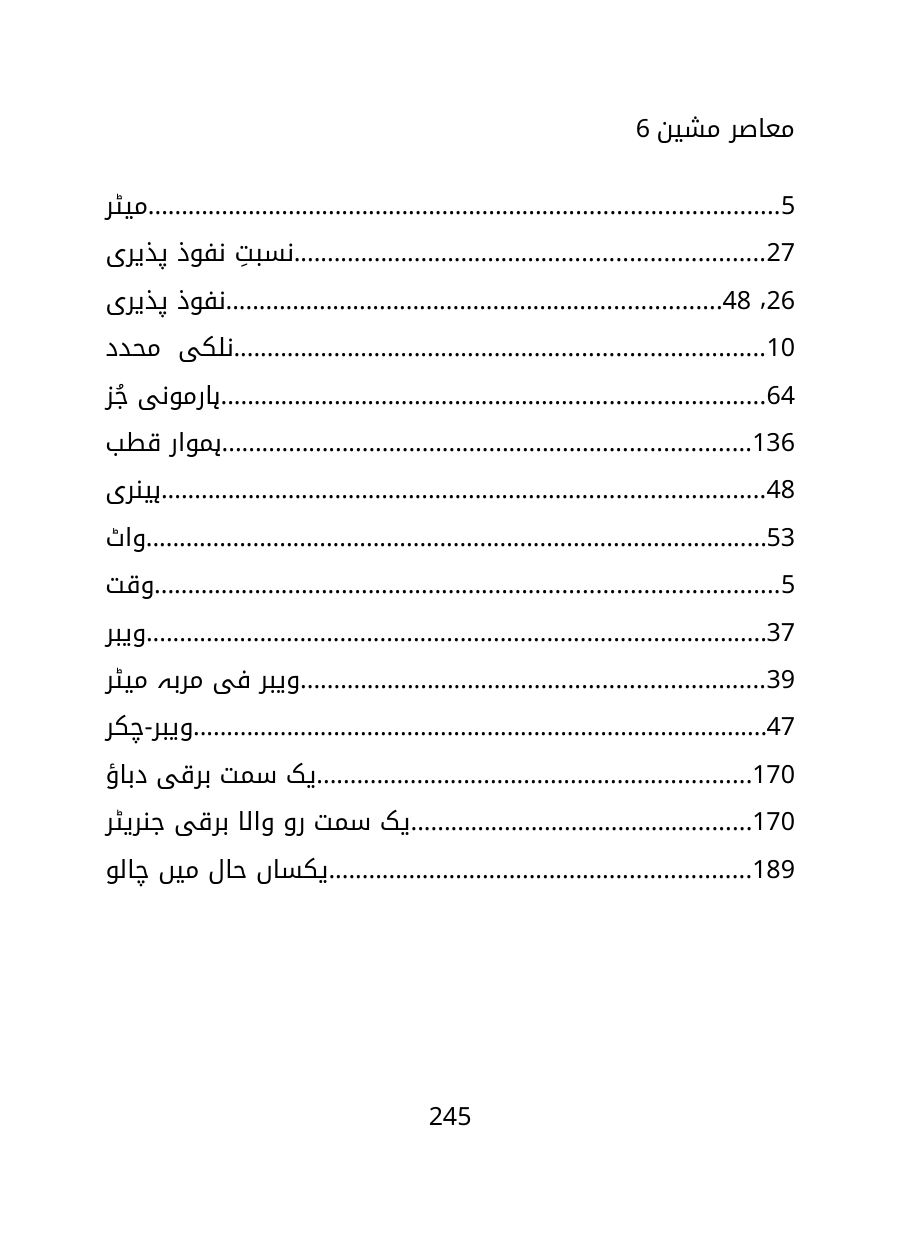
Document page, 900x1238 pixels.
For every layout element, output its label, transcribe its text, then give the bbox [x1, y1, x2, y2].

text میٹر 5 [105, 182, 795, 230]
text یکساں حال میں چالو 189 [105, 846, 795, 893]
text ہینری 48 [105, 467, 795, 514]
text ویبر فی مربہ میٹر 39 [105, 656, 795, 704]
text یک سمت رو والا برقی جنریٹر 170 [105, 798, 795, 846]
text واٹ 53 [105, 514, 795, 562]
text نسبتِ نفوذ پذیری 27 [105, 230, 795, 277]
text نفوذ پذیری 26, 48 [105, 277, 795, 324]
text یک سمت برقی دباؤ 170 [105, 751, 795, 798]
text ویبر-چکر 47 [105, 704, 795, 751]
text ہموار قطب 136 [105, 419, 795, 467]
text نلکی محدد 10 [105, 324, 795, 372]
text ویبر 37 [105, 609, 795, 656]
text وقت 5 [105, 562, 795, 609]
text ہارمونی جُز 64 [105, 372, 795, 419]
